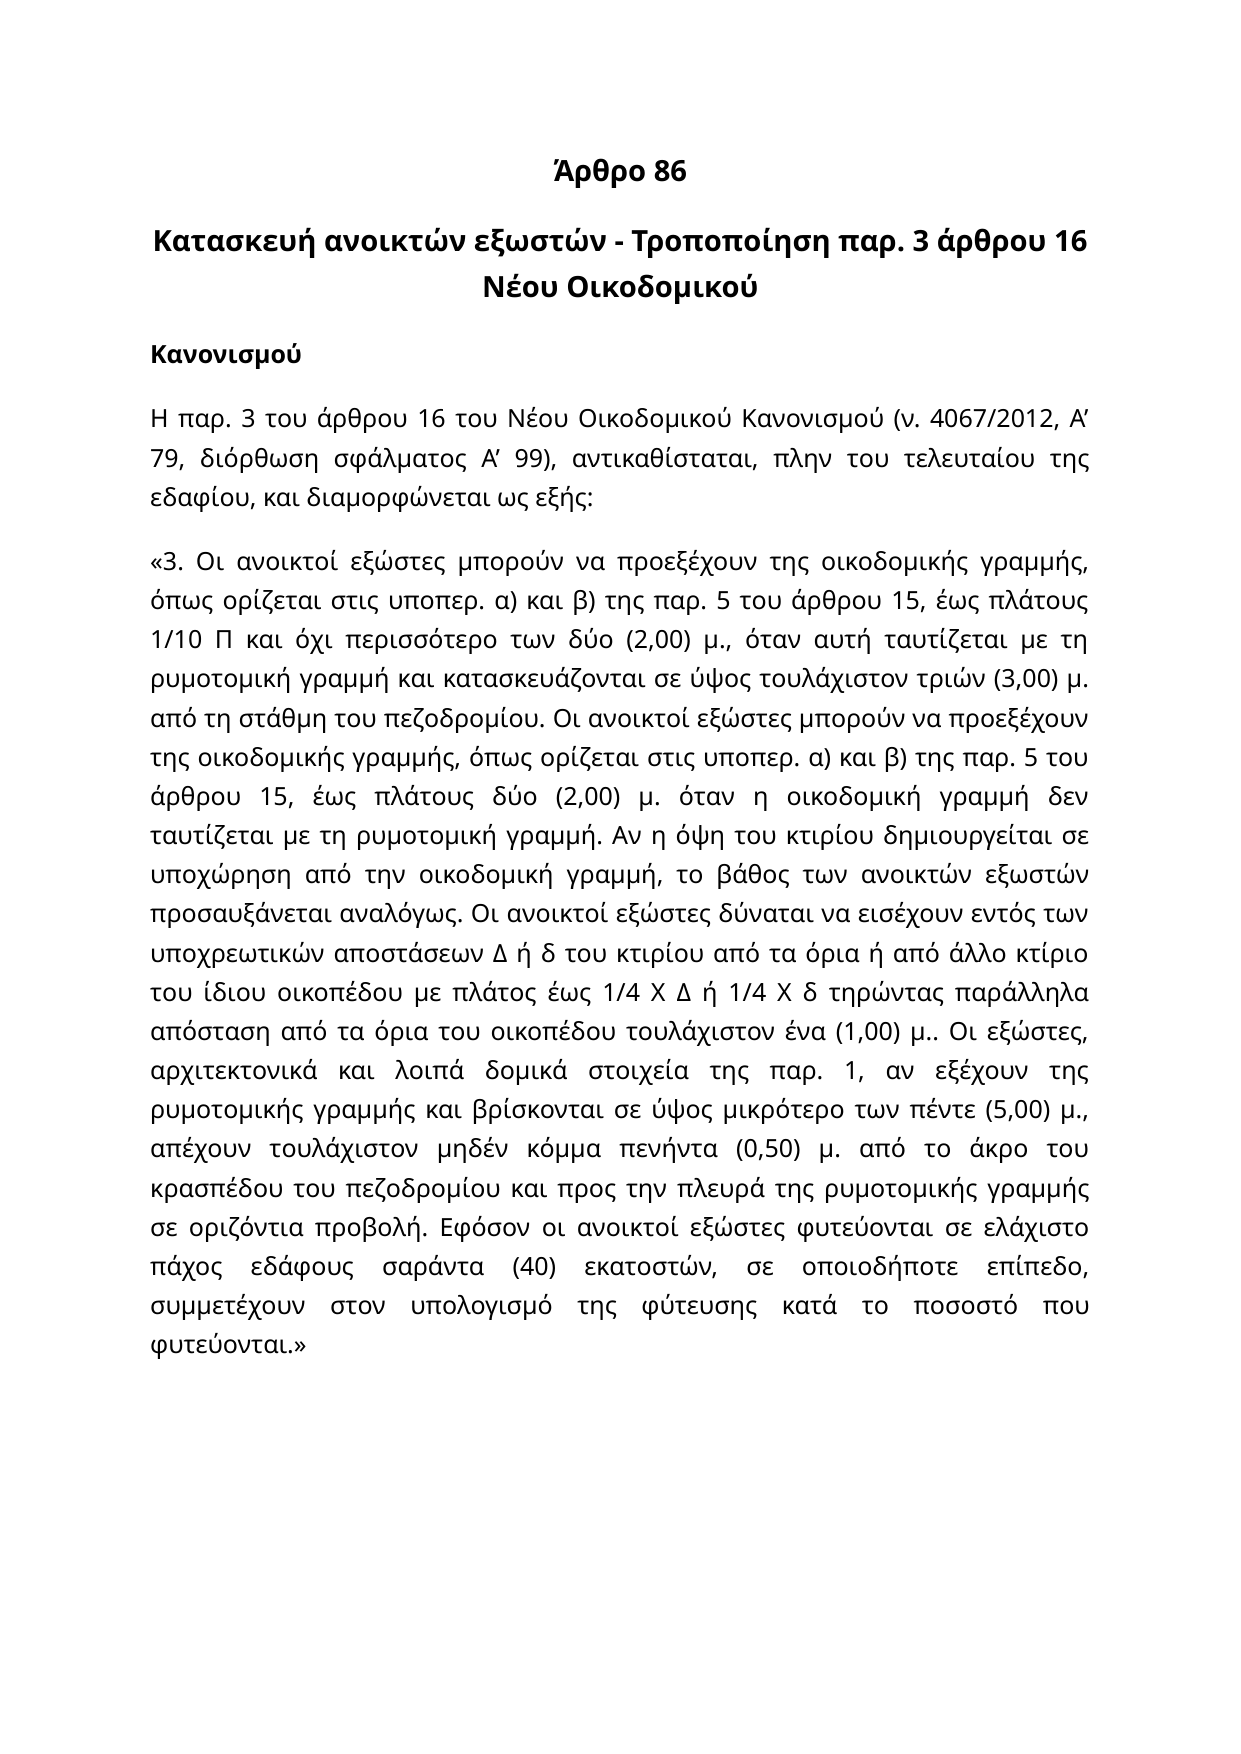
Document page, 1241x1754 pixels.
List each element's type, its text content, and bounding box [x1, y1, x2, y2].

text Κανονισμού [150, 337, 1090, 371]
subtitle Κατασκευή ανοικτών εξωστών - Τροποποίηση παρ. 3 άρθρου 16 Νέου Οικοδομικού [150, 221, 1090, 306]
text Η παρ. 3 του άρθρου 16 του Νέου Οικοδομικού Κανονισμού (ν. 4067/2012, Α’ 79, διόρθωση σφάλματος Α’ 99), αντικαθίσταται, πλην του τελευταίου της εδαφίου, και διαμορφώνεται ως εξής: [150, 401, 1090, 513]
text «3. Οι ανοικτοί εξώστες μπορούν να προεξέχουν της οικοδομικής γραμμής, όπως ορίζεται στις υποπερ. α) και β) της παρ. 5 του άρθρου 15, έως πλάτους 1/10 Π και όχι περισσότερο των δύο (2,00) μ., όταν αυτή ταυτίζεται με τη ρυμοτομική γραμμή και κατασκευάζονται σε ύψος τουλάχιστον τριών (3,00) μ. από τη στάθμη του πεζοδρομίου. Οι ανοικτοί εξώστες μπορούν να προεξέχουν της οικοδομικής γραμμής, όπως ορίζεται στις υποπερ. α) και β) της παρ. 5 του άρθρου 15, έως πλάτους δύο (2,00) μ. όταν η οικοδομική γραμμή δεν ταυτίζεται με τη ρυμοτομική γραμμή. Αν η όψη του κτιρίου δημιουργείται σε υποχώρηση από την οικοδομική γραμμή, το βάθος των ανοικτών εξωστών προσαυξάνεται αναλόγως. Οι ανοικτοί εξώστες δύναται να εισέχουν εντός των υποχρεωτικών αποστάσεων Δ ή δ του κτιρίου από τα όρια ή από άλλο κτίριο του ίδιου οικοπέδου με πλάτος έως 1/4 Χ Δ ή 1/4 Χ δ τηρώντας παράλληλα απόσταση από τα όρια του οικοπέδου τουλάχιστον ένα (1,00) μ.. Οι εξώστες, αρχιτεκτονικά και λοιπά δομικά στοιχεία της παρ. 1, αν εξέχουν της ρυμοτομικής γραμμής και βρίσκονται σε ύψος μικρότερο των πέντε (5,00) μ., απέχουν τουλάχιστον μηδέν κόμμα πενήντα (0,50) μ. από το άκρο του κρασπέδου του πεζοδρομίου και προς την πλευρά της ρυμοτομικής γραμμής σε οριζόντια προβολή. Εφόσον οι ανοικτοί εξώστες φυτεύονται σε ελάχιστο πάχος εδάφους σαράντα (40) εκατοστών, σε οποιοδήποτε επίπεδο, συμμετέχουν στον υπολογισμό της φύτευσης κατά το ποσοστό που φυτεύονται.» [150, 543, 1090, 1361]
subtitle Άρθρο 86 [150, 150, 1090, 190]
